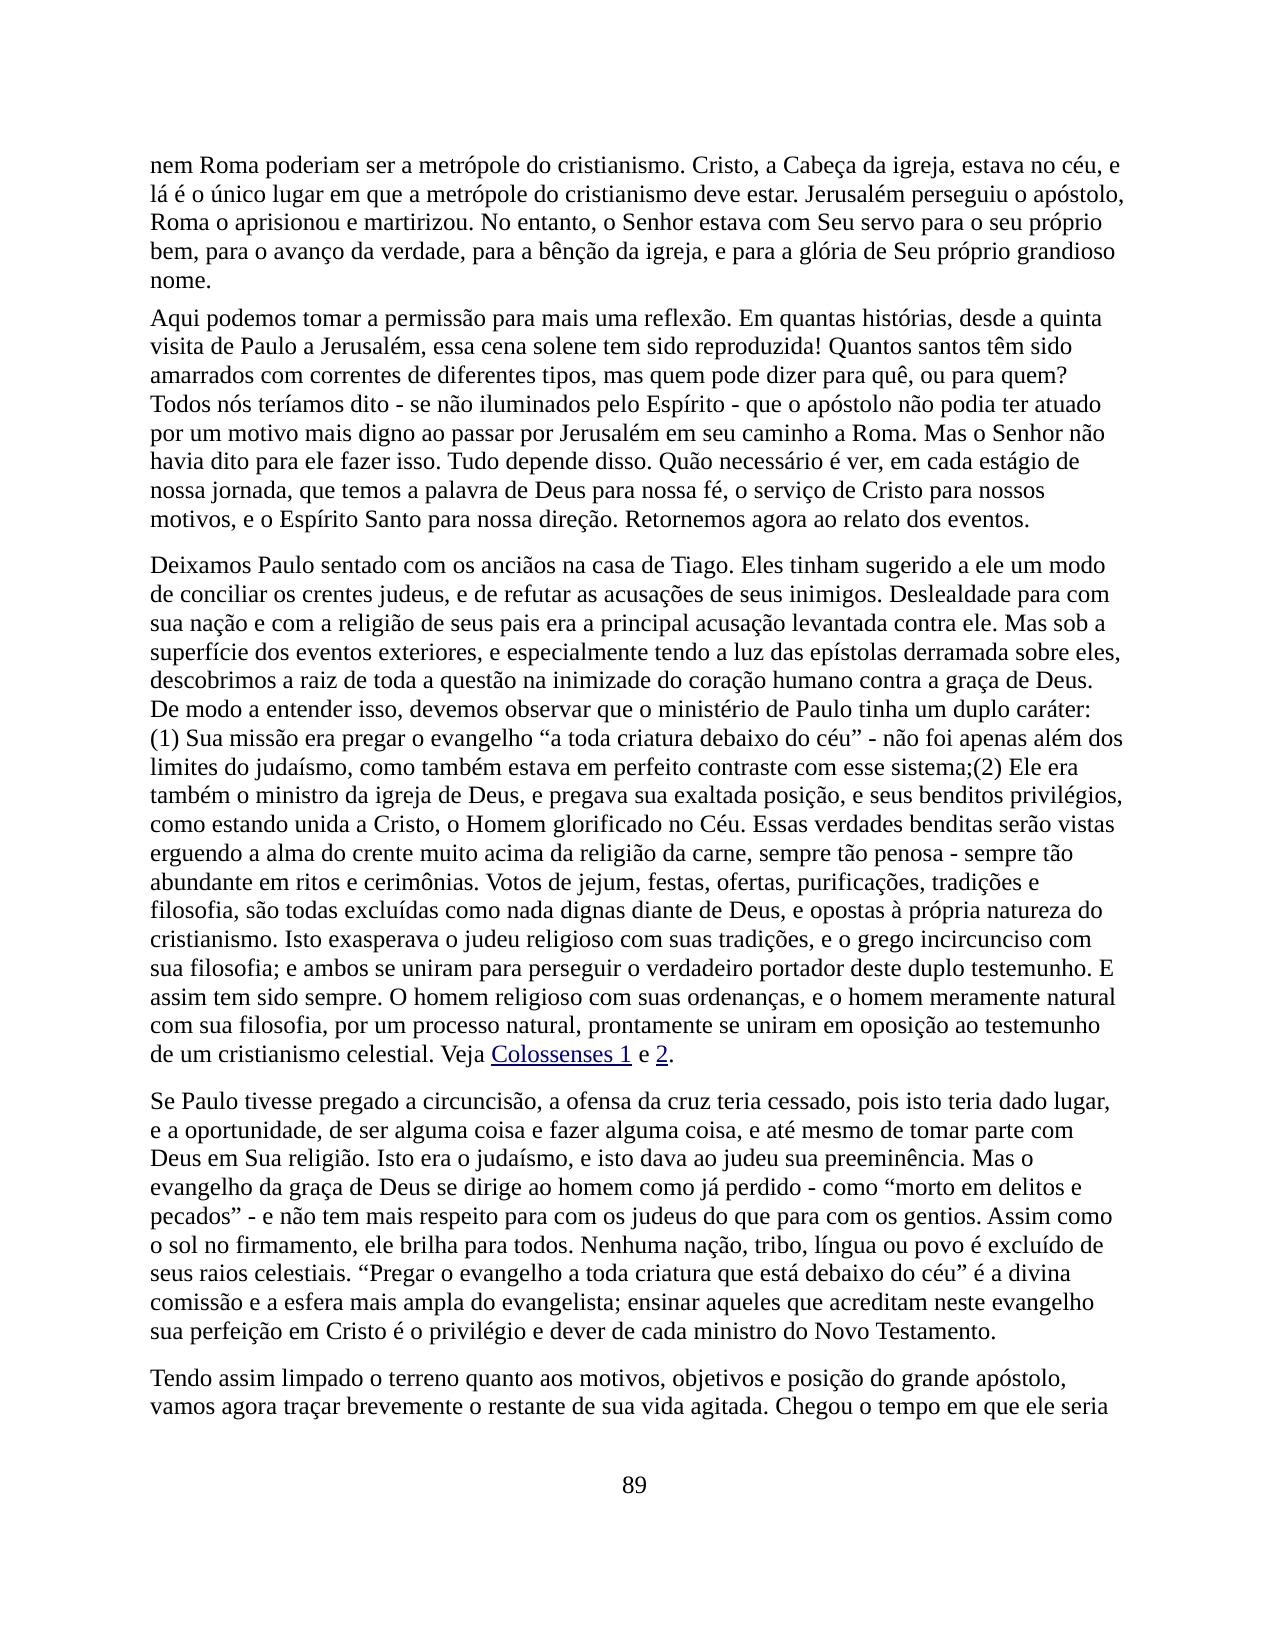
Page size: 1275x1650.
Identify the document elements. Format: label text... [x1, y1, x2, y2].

text nem Roma poderiam ser a metrópole do cristianismo. Cristo, a Cabeça da igreja, estava no céu, e lá é o único lugar em que a metrópole do cristianismo deve estar. Jerusalém perseguiu o apóstolo, Roma o aprisionou e martirizou. No entanto, o Senhor estava com Seu servo para o seu próprio bem, para o avanço da verdade, para a bênção da igreja, e para a glória de Seu próprio grandioso nome. [150, 150, 1125, 294]
text Aqui podemos tomar a permissão para mais uma reflexão. Em quantas histórias, desde a quinta visita de Paulo a Jerusalém, essa cena solene tem sido reproduzida! Quantos santos têm sido amarrados com correntes de diferentes tipos, mas quem pode dizer para quê, ou para quem? Todos nós teríamos dito - se não iluminados pelo Espírito - que o apóstolo não podia ter atuado por um motivo mais digno ao passar por Jerusalém em seu caminho a Roma. Mas o Senhor não havia dito para ele fazer isso. Tudo depende disso. Quão necessário é ver, em cada estágio de nossa jornada, que temos a palavra de Deus para nossa fé, o serviço de Cristo para nossos motivos, e o Espírito Santo para nossa direção. Retornemos agora ao relato dos eventos. [150, 303, 1125, 533]
text Tendo assim limpado o terreno quanto aos motivos, objetivos e posição do grande apóstolo, vamos agora traçar brevemente o restante de sua vida agitada. Chegou o tempo em que ele seria [150, 1363, 1125, 1420]
text Se Paulo tivesse pregado a circuncisão, a ofensa da cruz teria cessado, pois isto teria dado lugar, e a oportunidade, de ser alguma coisa e fazer alguma coisa, e até mesmo de tomar parte com Deus em Sua religião. Isto era o judaísmo, e isto dava ao judeu sua preeminência. Mas o evangelho da graça de Deus se dirige ao homem como já perdido - como “morto em delitos e pecados” - e não tem mais respeito para com os judeus do que para com os gentios. Assim como o sol no firmamento, ele brilha para todos. Nenhuma nação, tribo, língua ou povo é excluído de seus raios celestiais. “Pregar o evangelho a toda criatura que está debaixo do céu” é a divina comissão e a esfera mais ampla do evangelista; ensinar aqueles que acreditam neste evangelho sua perfeição em Cristo é o privilégio e dever de cada ministro do Novo Testamento. [150, 1086, 1125, 1345]
text Deixamos Paulo sentado com os anciãos na casa de Tiago. Eles tinham sugerido a ele um modo de conciliar os crentes judeus, e de refutar as acusações de seus inimigos. Deslealdade para com sua nação e com a religião de seus pais era a principal acusação levantada contra ele. Mas sob a superfície dos eventos exteriores, e especialmente tendo a luz das epístolas derramada sobre eles, descobrimos a raiz de toda a questão na inimizade do coração humano contra a graça de Deus. De modo a entender isso, devemos observar que o ministério de Paulo tinha um duplo caráter: (1) Sua missão era pregar o evangelho “a toda criatura debaixo do céu” - não foi apenas além dos limites do judaísmo, como também estava em perfeito contraste com esse sistema;(2) Ele era também o ministro da igreja de Deus, e pregava sua exaltada posição, e seus benditos privilégios, como estando unida a Cristo, o Homem glorificado no Céu. Essas verdades benditas serão vistas erguendo a alma do crente muito acima da religião da carne, sempre tão penosa - sempre tão abundante em ritos e cerimônias. Votos de jejum, festas, ofertas, purificações, tradições e filosofia, são todas excluídas como nada dignas diante de Deus, e opostas à própria natureza do cristianismo. Isto exasperava o judeu religioso com suas tradições, e o grego incircunciso com sua filosofia; e ambos se uniram para perseguir o verdadeiro portador deste duplo testemunho. E assim tem sido sempre. O homem religioso com suas ordenanças, e o homem meramente natural com sua filosofia, por um processo natural, prontamente se uniram em oposição ao testemunho de um cristianismo celestial. Veja Colossenses 1 e 2. [150, 551, 1125, 1068]
